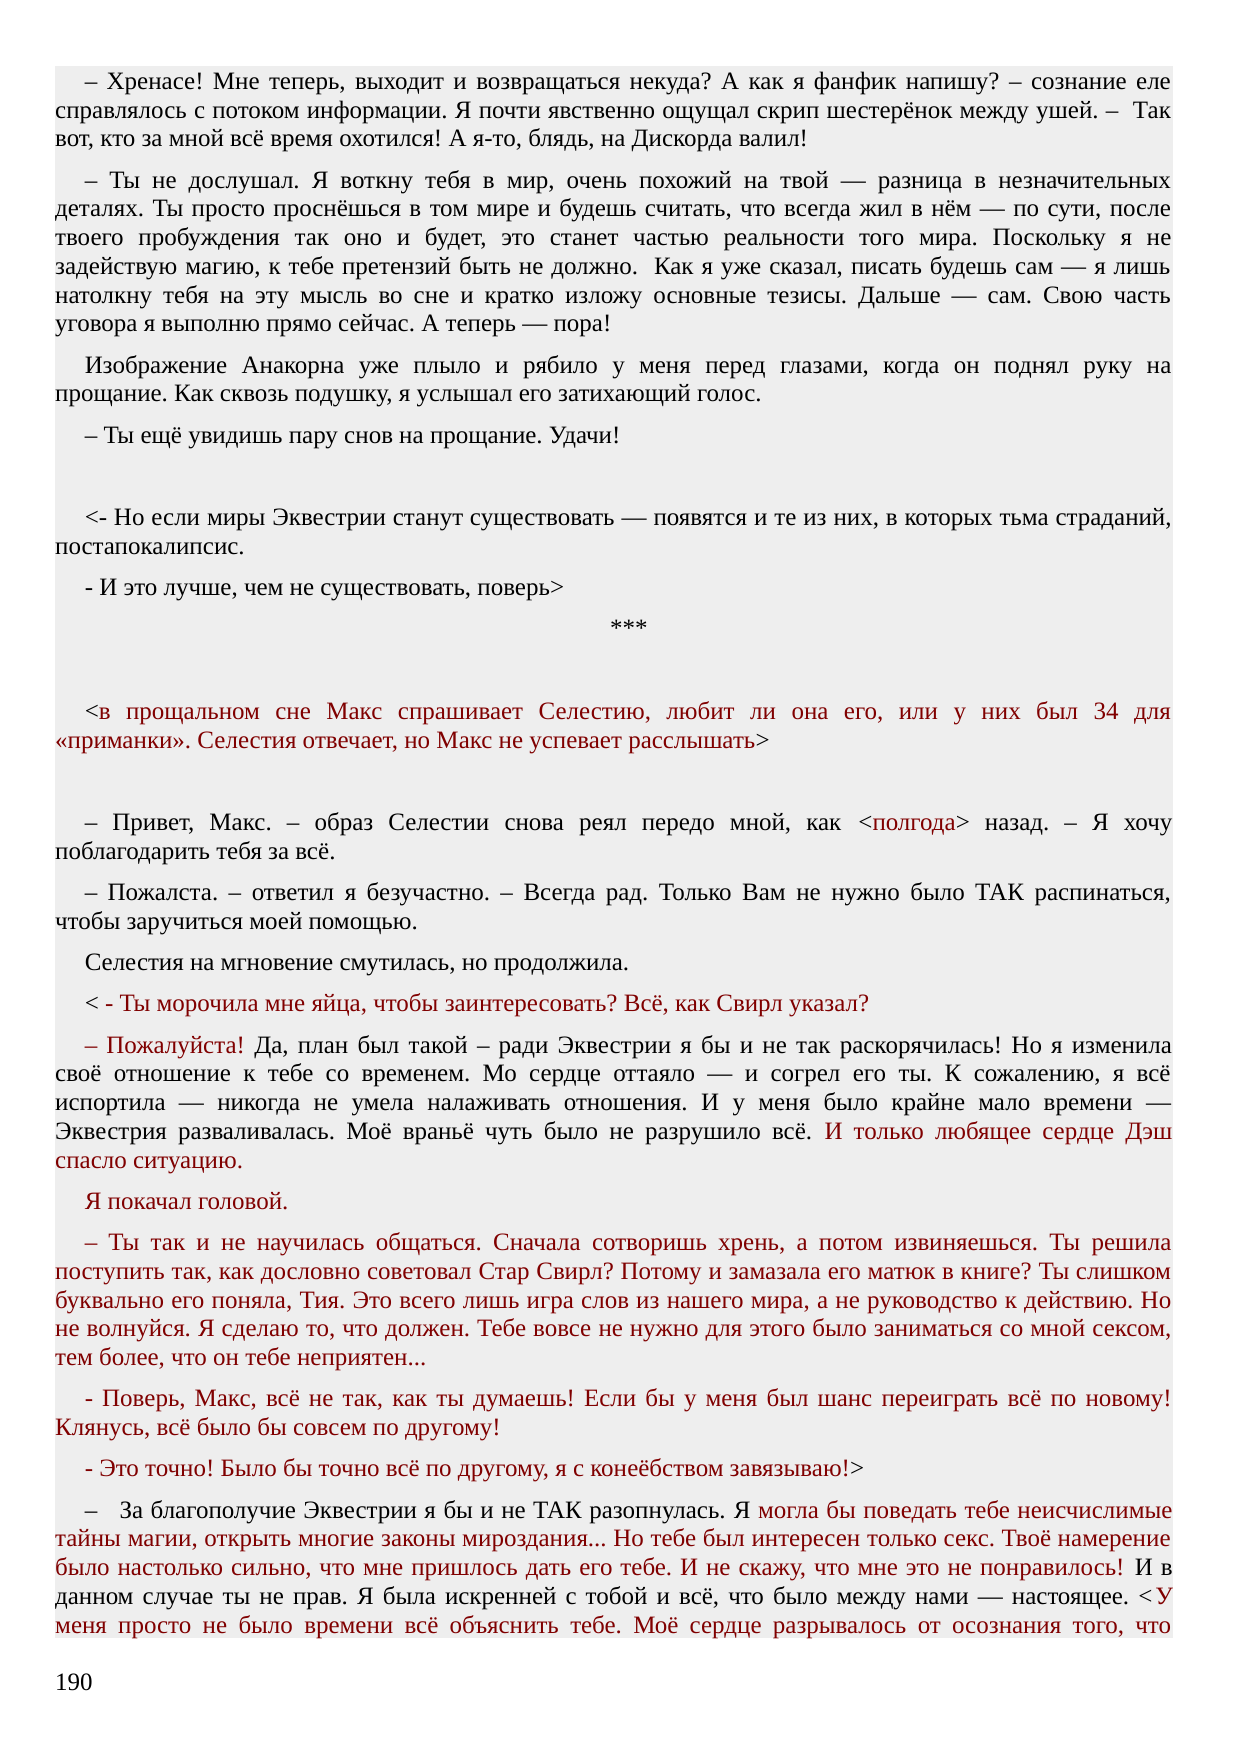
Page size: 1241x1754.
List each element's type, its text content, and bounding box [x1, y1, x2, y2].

text - Поверь, Макс, всё не так, как ты думаешь! Если бы у меня был шанс переиграть всё по новому! Клянусь, всё было бы совсем по другому! [55, 1383, 1173, 1441]
text – Ты не дослушал. Я воткну тебя в мир, очень похожий на твой — разница в незначительных деталях. Ты просто проснёшься в том мире и будешь считать, что всегда жил в нём — по сути, после твоего пробуждения так оно и будет, это станет частью реальности того мира. Поскольку я не задействую магию, к тебе претензий быть не должно. Как я уже сказал, писать будешь сам — я лишь натолкну тебя на эту мысль во сне и кратко изложу основные тезисы. Дальше — сам. Свою часть уговора я выполню прямо сейчас. А теперь — пора! [55, 165, 1173, 337]
text Селестия на мгновение смутилась, но продолжила. [55, 947, 1173, 976]
text Я покачал головой. [55, 1186, 1173, 1215]
text – Пожалуйста! Да, план был такой – ради Эквестрии я бы и не так раскорячилась! Но я изменила своё отношение к тебе со временем. Мо сердце оттаяло — и согрел его ты. К сожалению, я всё испортила — никогда не умела налаживать отношения. И у меня было крайне мало времени — Эквестрия разваливалась. Моё враньё чуть было не разрушило всё. И только любящее сердце Дэш спасло ситуацию. [55, 1030, 1173, 1173]
text <- Но если миры Эквестрии станут существовать — появятся и те из них, в которых тьма страданий, постапокалипсис. [55, 502, 1173, 560]
text – За благополучие Эквестрии я бы и не ТАК разопнулась. Я могла бы поведать тебе неисчислимые тайны магии, открыть многие законы мироздания... Но тебе был интересен только секс. Твоё намерение было настолько сильно, что мне пришлось дать его тебе. И не скажу, что мне это не понравилось! И в данном случае ты не прав. Я была искренней с тобой и всё, что было между нами — настоящее. <У меня просто не было времени всё объяснить тебе. Моё сердце разрывалось от осознания того, что [55, 1495, 1173, 1638]
text <в прощальном сне Макс спрашивает Селестию, любит ли она его, или у них был 34 для «приманки». Селестия отвечает, но Макс не успевает расслышать> [55, 696, 1173, 753]
text – Привет, Макс. – образ Селестии снова реял передо мной, как <полгода> назад. – Я хочу поблагодарить тебя за всё. [55, 807, 1173, 865]
text Изображение Анакорна уже плыло и рябило у меня перед глазами, когда он поднял руку на прощание. Как сквозь подушку, я услышал его затихающий голос. [55, 350, 1173, 407]
text – Хренасе! Мне теперь, выходит и возвращаться некуда? А как я фанфик напишу? – сознание еле справлялось с потоком информации. Я почти явственно ощущал скрип шестерёнок между ушей. – Так вот, кто за мной всё время охотился! А я-то, блядь, на Дискорда валил! [55, 66, 1173, 152]
text - И это лучше, чем не существовать, поверь> [55, 572, 1173, 601]
text – Пожалста. – ответил я безучастно. – Всегда рад. Только Вам не нужно было ТАК распинаться, чтобы заручиться моей помощью. [55, 877, 1173, 935]
text – Ты ещё увидишь пару снов на прощание. Удачи! [55, 420, 1173, 448]
text – Ты так и не научилась общаться. Сначала сотворишь хрень, а потом извиняешься. Ты решила поступить так, как дословно советовал Стар Свирл? Потому и замазала его матюк в книге? Ты слишком буквально его поняла, Тия. Это всего лишь игра слов из нашего мира, а не руководство к действию. Но не волнуйся. Я сделаю то, что должен. Тебе вовсе не нужно для этого было заниматься со мной сексом, тем более, что он тебе неприятен... [55, 1227, 1173, 1371]
text < - Ты морочила мне яйца, чтобы заинтересовать? Всё, как Свирл указал? [55, 988, 1173, 1017]
text - Это точно! Было бы точно всё по другому, я с конеёбством завязываю!> [55, 1453, 1173, 1482]
text *** [55, 613, 1173, 642]
